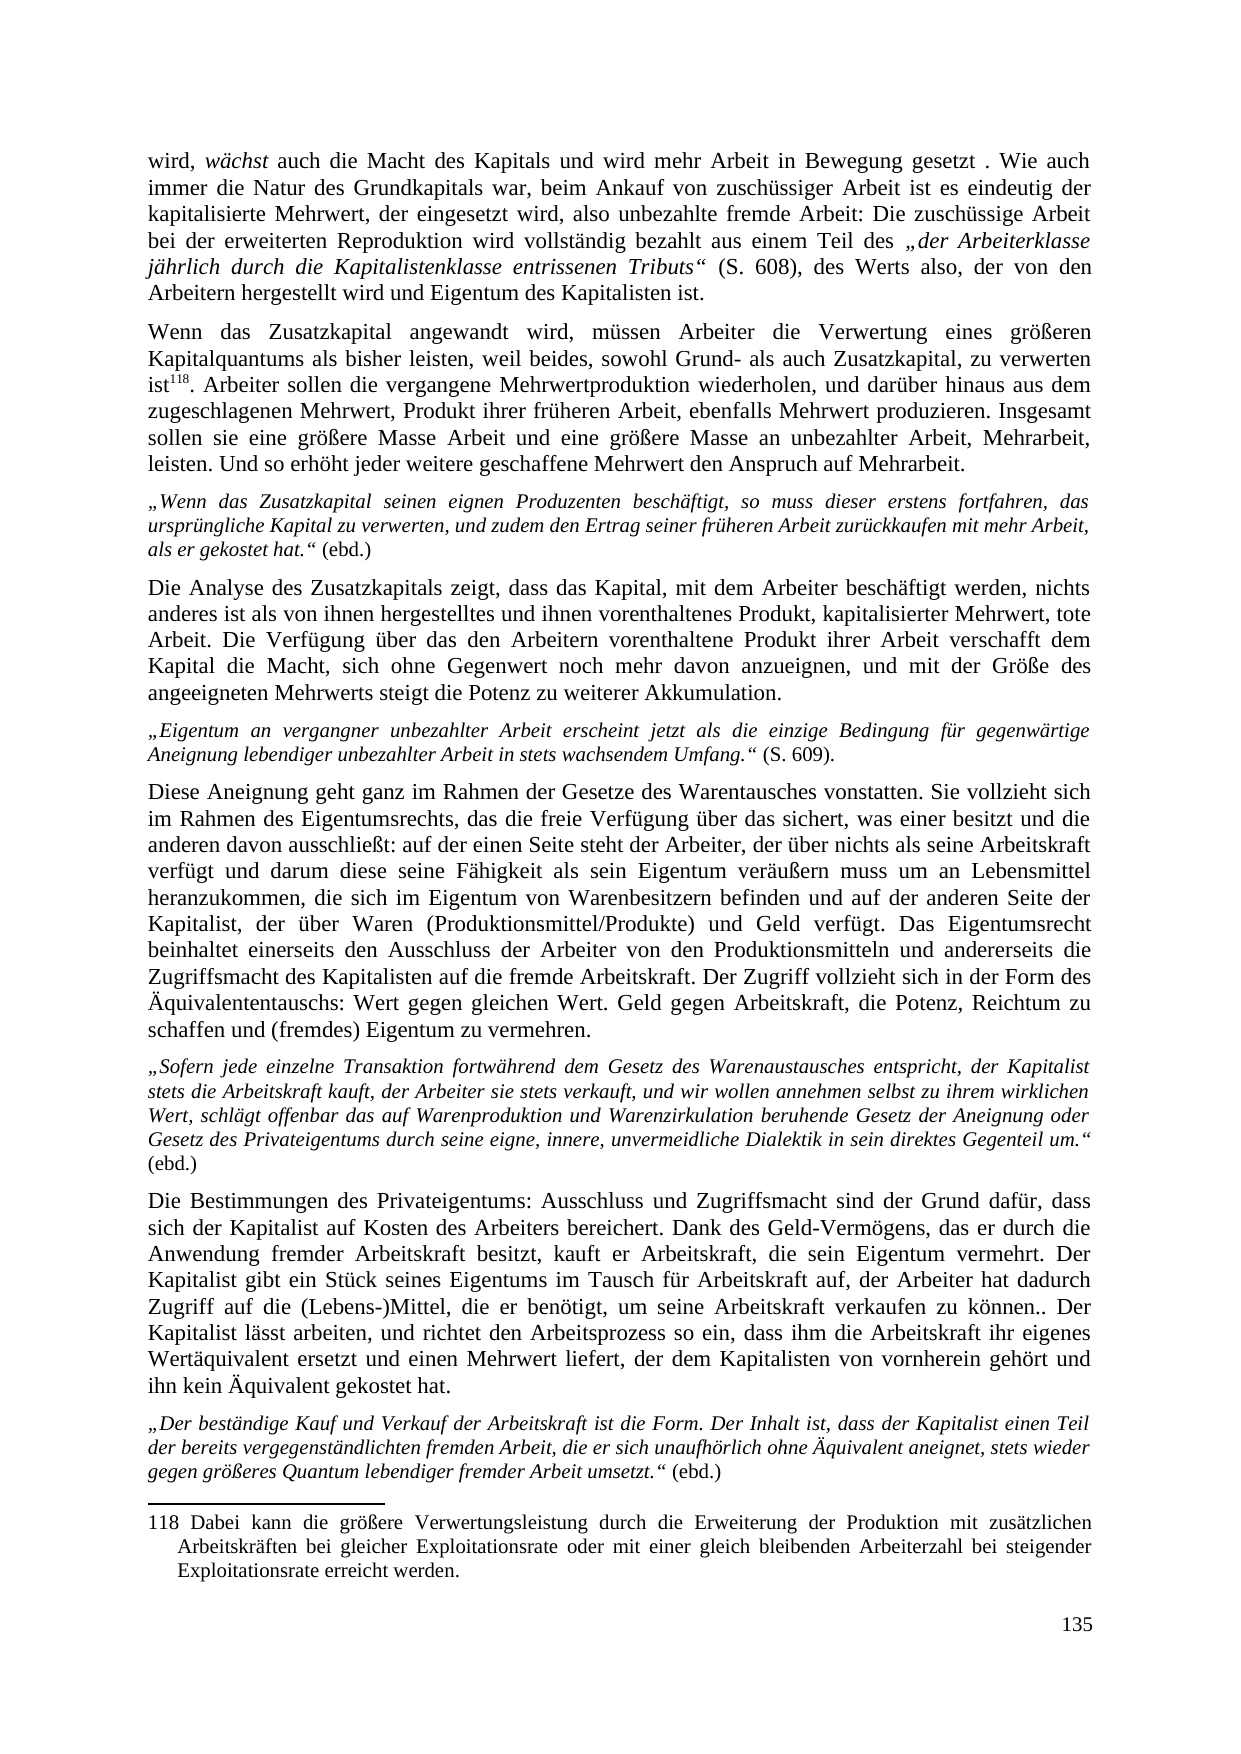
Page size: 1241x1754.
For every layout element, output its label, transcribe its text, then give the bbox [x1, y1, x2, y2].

text „Wenn das Zusatzkapital seinen eignen Produzenten beschäftigt, so muss dieser erstens fortfahren, das ursprüngliche Kapital zu verwerten, und zudem den Ertrag seiner früheren Arbeit zurückkaufen mit mehr Arbeit, als er gekostet hat.“ (ebd.) [148, 489, 1093, 561]
text „Sofern jede einzelne Transaktion fortwährend dem Gesetz des Warenaustausches entspricht, der Kapitalist stets die Arbeitskraft kauft, der Arbeiter sie stets verkauft, und wir wollen annehmen selbst zu ihrem wirklichen Wert, schlägt offenbar das auf Warenproduktion und Warenzirkulation beruhende Gesetz der Aneignung oder Gesetz des Privateigentums durch seine eigne, innere, unvermeidliche Dialektik in sein direktes Gegenteil um.“ (ebd.) [148, 1054, 1093, 1175]
text „Eigentum an vergangner unbezahlter Arbeit erscheint jetzt als die einzige Bedingung für gegenwärtige Aneignung lebendiger unbezahlter Arbeit in stets wachsendem Umfang.“ (S. 609). [148, 718, 1093, 766]
text Die Bestimmungen des Privateigentums: Ausschluss und Zugriffsmacht sind der Grund dafür, dass sich der Kapitalist auf Kosten des Arbeiters bereichert. Dank des Geld-Vermögens, das er durch die Anwendung fremder Arbeitskraft besitzt, kauft er Arbeitskraft, die sein Eigentum vermehrt. Der Kapitalist gibt ein Stück seines Eigentums im Tausch für Arbeitskraft auf, der Arbeiter hat dadurch Zugriff auf die (Lebens-)Mittel, die er benötigt, um seine Arbeitskraft verkaufen zu können.. Der Kapitalist lässt arbeiten, und richtet den Arbeitsprozess so ein, dass ihm die Arbeitskraft ihr eigenes Wertäquivalent ersetzt und einen Mehrwert liefert, der dem Kapitalisten von vornherein gehört und ihn kein Äquivalent gekostet hat. [148, 1187, 1093, 1398]
text wird, wächst auch die Macht des Kapitals und wird mehr Arbeit in Bewegung gesetzt . Wie auch immer die Natur des Grundkapitals war, beim Ankauf von zuschüssiger Arbeit ist es eindeutig der kapitalisierte Mehrwert, der eingesetzt wird, also unbezahlte fremde Arbeit: Die zuschüssige Arbeit bei der erweiterten Reproduktion wird vollständig bezahlt aus einem Teil des „der Arbeiterklasse jährlich durch die Kapitalistenklasse entrissenen Tributs“ (S. 608), des Werts also, der von den Arbeitern hergestellt wird und Eigentum des Kapitalisten ist. [148, 148, 1093, 306]
text Wenn das Zusatzkapital angewandt wird, müssen Arbeiter die Verwertung eines größeren Kapitalquantums als bisher leisten, weil beides, sowohl Grund- als auch Zusatzkapital, zu verwerten ist. Arbeiter sollen die vergangene Mehrwertproduktion wiederholen, und darüber hinaus aus dem zugeschlagenen Mehrwert, Produkt ihrer früheren Arbeit, ebenfalls Mehrwert produzieren. Insgesamt sollen sie eine größere Masse Arbeit und eine größere Masse an unbezahlter Arbeit, Mehrarbeit, leisten. Und so erhöht jeder weitere geschaffene Mehrwert den Anspruch auf Mehrarbeit. [148, 318, 1093, 476]
text Diese Aneignung geht ganz im Rahmen der Gesetze des Warentausches vonstatten. Sie vollzieht sich im Rahmen des Eigentumsrechts, das die freie Verfügung über das sichert, was einer besitzt und die anderen davon ausschließt: auf der einen Seite steht der Arbeiter, der über nichts als seine Arbeitskraft verfügt und darum diese seine Fähigkeit als sein Eigentum veräußern muss um an Lebensmittel heranzukommen, die sich im Eigentum von Warenbesitzern befinden und auf der anderen Seite der Kapitalist, der über Waren (Produktionsmittel/Produkte) und Geld verfügt. Das Eigentumsrecht beinhaltet einerseits den Ausschluss der Arbeiter von den Produktionsmitteln und andererseits die Zugriffsmacht des Kapitalisten auf die fremde Arbeitskraft. Der Zugriff vollzieht sich in der Form des Äquivalententauschs: Wert gegen gleichen Wert. Geld gegen Arbeitskraft, die Potenz, Reichtum zu schaffen und (fremdes) Eigentum zu vermehren. [148, 778, 1093, 1042]
text Die Analyse des Zusatzkapitals zeigt, dass das Kapital, mit dem Arbeiter beschäftigt werden, nichts anderes ist als von ihnen hergestelltes und ihnen vorenthaltenes Produkt, kapitalisierter Mehrwert, tote Arbeit. Die Verfügung über das den Arbeitern vorenthaltene Produkt ihrer Arbeit verschafft dem Kapital die Macht, sich ohne Gegenwert noch mehr davon anzueignen, und mit der Größe des angeeigneten Mehrwerts steigt die Potenz zu weiterer Akkumulation. [148, 573, 1093, 705]
text „Der beständige Kauf und Verkauf der Arbeitskraft ist die Form. Der Inhalt ist, dass der Kapitalist einen Teil der bereits vergegenständlichten fremden Arbeit, die er sich unaufhörlich ohne Äquivalent aneignet, stets wieder gegen größeres Quantum lebendiger fremder Arbeit umsetzt.“ (ebd.) [148, 1411, 1093, 1483]
text Dabei kann die größere Verwertungsleistung durch die Erweiterung der Produktion mit zusätzlichen Arbeitskräften bei gleicher Exploitationsrate oder mit einer gleich bleibenden Arbeiterzahl bei steigender Exploitationsrate erreicht werden. [148, 1510, 1093, 1582]
